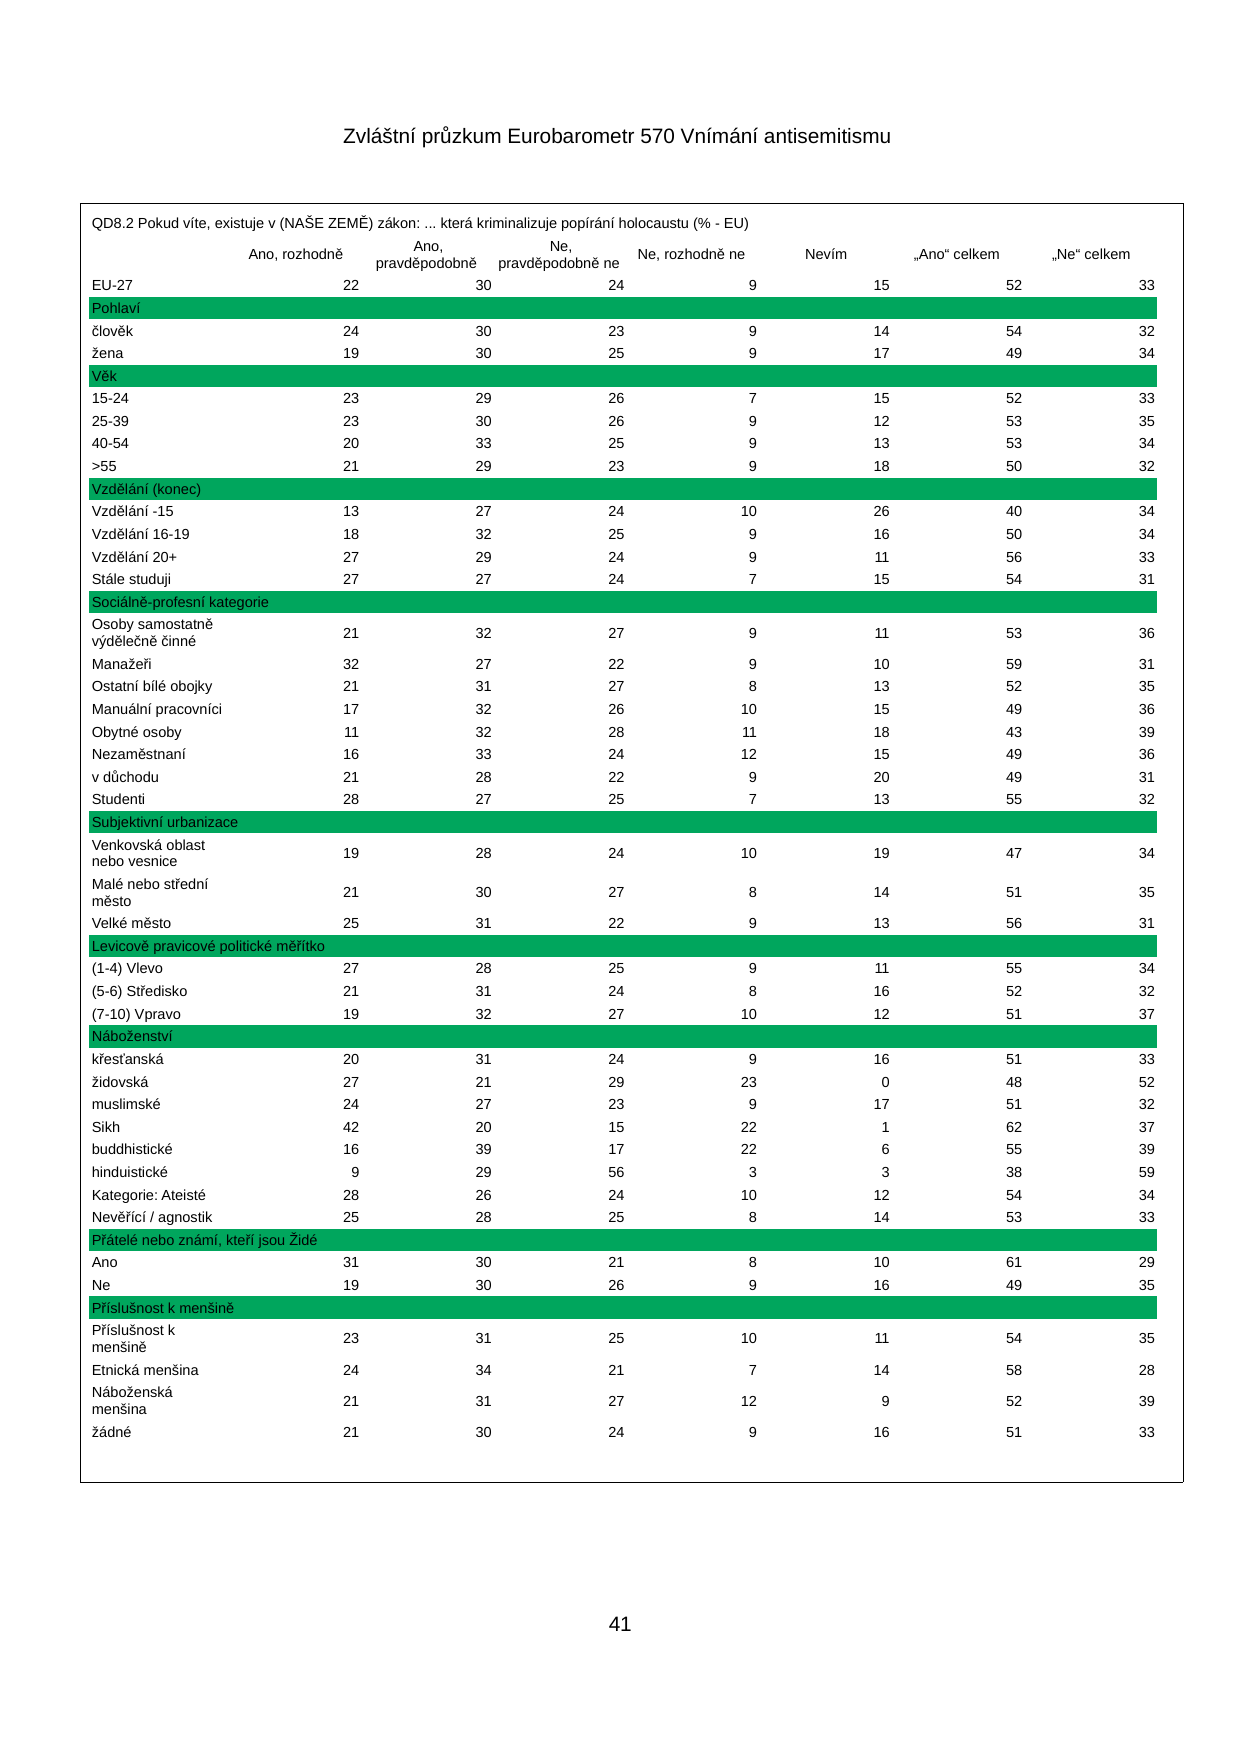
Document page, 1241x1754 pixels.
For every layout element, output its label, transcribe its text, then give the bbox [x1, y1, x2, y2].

table_cell 21 [229, 1420, 362, 1443]
table_cell Příslušnost k menšině [89, 1296, 1157, 1319]
table_cell 32 [362, 1003, 494, 1025]
table_cell Kategorie: Ateisté [89, 1183, 229, 1206]
table_cell Nevím [760, 235, 892, 274]
table_cell 24 [495, 1183, 627, 1206]
table_cell 31 [1025, 568, 1157, 591]
table_cell muslimské [89, 1093, 229, 1116]
table_cell (1-4) Vlevo [89, 957, 229, 980]
table_cell 34 [1025, 957, 1157, 980]
table_cell 22 [495, 653, 627, 675]
table_cell 9 [627, 410, 760, 432]
table_cell 25 [495, 432, 627, 455]
table_cell 34 [1025, 1183, 1157, 1206]
table_cell 3 [627, 1161, 760, 1183]
table_cell člověk [89, 319, 229, 342]
table_cell 32 [362, 523, 494, 545]
table_cell 52 [892, 675, 1025, 698]
table_cell 15-24 [89, 387, 229, 410]
table_cell 51 [892, 873, 1025, 912]
table_cell 52 [892, 274, 1025, 297]
table_cell 34 [1025, 500, 1157, 523]
table_cell 16 [229, 1138, 362, 1161]
table_cell Manažeři [89, 653, 229, 675]
table_cell 24 [229, 319, 362, 342]
table_cell 20 [362, 1116, 494, 1138]
table_cell 8 [627, 873, 760, 912]
table_cell 13 [229, 500, 362, 523]
table_cell 14 [760, 319, 892, 342]
table_cell 33 [1025, 387, 1157, 410]
table_cell 24 [229, 1093, 362, 1116]
table_cell 27 [495, 1381, 627, 1420]
table_cell 49 [892, 1274, 1025, 1296]
table_cell 48 [892, 1070, 1025, 1093]
table_cell 10 [627, 833, 760, 873]
table_cell 22 [229, 274, 362, 297]
table_cell 11 [760, 613, 892, 652]
table_cell 61 [892, 1251, 1025, 1274]
table_cell hinduistické [89, 1161, 229, 1183]
table_cell 36 [1025, 613, 1157, 652]
table_cell 21 [229, 1381, 362, 1420]
table_cell 32 [1025, 319, 1157, 342]
table_cell 25 [495, 342, 627, 364]
table_cell 51 [892, 1093, 1025, 1116]
table_cell 34 [1025, 523, 1157, 545]
table_cell 28 [229, 1183, 362, 1206]
table_cell 9 [627, 274, 760, 297]
table_cell 33 [1025, 1048, 1157, 1070]
table_cell 23 [229, 387, 362, 410]
table_cell 27 [495, 1003, 627, 1025]
table_cell 15 [495, 1116, 627, 1138]
table_cell 39 [1025, 1381, 1157, 1420]
table_cell židovská [89, 1070, 229, 1093]
table_cell 53 [892, 432, 1025, 455]
table_cell 33 [1025, 1420, 1157, 1443]
table_cell 11 [760, 1319, 892, 1358]
table_cell 28 [362, 766, 494, 788]
table_cell 31 [1025, 766, 1157, 788]
table_cell 26 [495, 387, 627, 410]
table_cell 25 [495, 1319, 627, 1358]
table_cell 12 [627, 743, 760, 766]
table_cell Příslušnost k menšině [89, 1319, 229, 1358]
table_cell 25 [495, 957, 627, 980]
table_cell buddhistické [89, 1138, 229, 1161]
table_cell Malé nebo střední město [89, 873, 229, 912]
table_cell 27 [362, 568, 494, 591]
table_cell v důchodu [89, 766, 229, 788]
table_cell 21 [229, 455, 362, 477]
table_cell 32 [1025, 455, 1157, 477]
table_cell 56 [892, 912, 1025, 935]
table_cell 20 [229, 432, 362, 455]
table_cell 17 [229, 698, 362, 720]
table_cell 25-39 [89, 410, 229, 432]
table_cell 21 [229, 980, 362, 1002]
table_cell 31 [362, 1381, 494, 1420]
table_cell 24 [495, 500, 627, 523]
table_cell 16 [760, 1420, 892, 1443]
table_cell 55 [892, 957, 1025, 980]
table_cell 18 [760, 720, 892, 743]
table_cell 25 [495, 788, 627, 811]
table_cell 17 [760, 1093, 892, 1116]
table_cell 34 [1025, 833, 1157, 873]
table_cell 9 [627, 1093, 760, 1116]
table_cell Náboženství [89, 1025, 1157, 1048]
table_cell Osoby samostatně výdělečně činné [89, 613, 229, 652]
table_cell 10 [760, 653, 892, 675]
table_cell 50 [892, 455, 1025, 477]
table_cell 15 [760, 568, 892, 591]
table_cell 11 [760, 957, 892, 980]
table_cell 40 [892, 500, 1025, 523]
table_cell 28 [362, 833, 494, 873]
table_cell 24 [495, 833, 627, 873]
table_cell 7 [627, 387, 760, 410]
table_cell 7 [627, 788, 760, 811]
table_cell 39 [1025, 1138, 1157, 1161]
table_cell 9 [627, 766, 760, 788]
table_cell 18 [229, 523, 362, 545]
table_cell 9 [627, 957, 760, 980]
table_cell 27 [362, 653, 494, 675]
table_cell Stále studuji [89, 568, 229, 591]
table_cell 21 [229, 873, 362, 912]
table_cell 19 [229, 1003, 362, 1025]
table_cell 8 [627, 1206, 760, 1228]
table_cell 54 [892, 1183, 1025, 1206]
table_cell 31 [229, 1251, 362, 1274]
table_cell 26 [495, 1274, 627, 1296]
table_cell 9 [627, 319, 760, 342]
table_cell 15 [760, 743, 892, 766]
table_cell Etnická menšina [89, 1358, 229, 1381]
table_cell 10 [627, 500, 760, 523]
table_cell 24 [495, 1048, 627, 1070]
table_cell 25 [229, 912, 362, 935]
table_cell 6 [760, 1138, 892, 1161]
table_cell 12 [760, 1183, 892, 1206]
table_cell 27 [362, 788, 494, 811]
table_cell 14 [760, 873, 892, 912]
table_cell 9 [627, 613, 760, 652]
table_cell 23 [495, 1093, 627, 1116]
table_cell 37 [1025, 1116, 1157, 1138]
table_cell 29 [495, 1070, 627, 1093]
table_cell 28 [495, 720, 627, 743]
table_cell 47 [892, 833, 1025, 873]
table_cell „Ne“ celkem [1025, 235, 1157, 274]
table_cell Nevěřící / agnostik [89, 1206, 229, 1228]
table_cell 27 [229, 1070, 362, 1093]
table_cell 58 [892, 1358, 1025, 1381]
table_cell 1 [760, 1116, 892, 1138]
table_cell Přátelé nebo známí, kteří jsou Židé [89, 1229, 1157, 1251]
table_cell 8 [627, 1251, 760, 1274]
table_cell 19 [229, 342, 362, 364]
table_cell (7-10) Vpravo [89, 1003, 229, 1025]
table_cell 24 [495, 1420, 627, 1443]
table_cell 18 [760, 455, 892, 477]
table_cell Vzdělání 16-19 [89, 523, 229, 545]
table_cell Obytné osoby [89, 720, 229, 743]
table_cell 24 [495, 568, 627, 591]
table_cell 30 [362, 274, 494, 297]
table_cell 39 [362, 1138, 494, 1161]
table_cell 14 [760, 1206, 892, 1228]
table_cell 52 [892, 1381, 1025, 1420]
table_cell EU-27 [89, 274, 229, 297]
table_cell 32 [1025, 1093, 1157, 1116]
table_cell 49 [892, 743, 1025, 766]
table_cell 32 [362, 613, 494, 652]
table_cell 13 [760, 788, 892, 811]
table_cell 33 [1025, 545, 1157, 568]
table_cell 59 [1025, 1161, 1157, 1183]
table_cell Venkovská oblast nebo vesnice [89, 833, 229, 873]
table_cell 15 [760, 387, 892, 410]
table_cell 8 [627, 980, 760, 1002]
table_cell 30 [362, 410, 494, 432]
table_cell Vzdělání 20+ [89, 545, 229, 568]
table_cell 25 [495, 523, 627, 545]
table_cell 38 [892, 1161, 1025, 1183]
table_cell 32 [229, 653, 362, 675]
table_cell 35 [1025, 675, 1157, 698]
table_cell 20 [760, 766, 892, 788]
table_cell 27 [495, 873, 627, 912]
table_cell 31 [1025, 653, 1157, 675]
table_cell 30 [362, 1274, 494, 1296]
table_cell 34 [1025, 342, 1157, 364]
table_cell 20 [229, 1048, 362, 1070]
table_cell 26 [495, 410, 627, 432]
table_cell 9 [627, 455, 760, 477]
table_cell Ne, pravděpodobně ne [495, 235, 627, 274]
table_cell 26 [362, 1183, 494, 1206]
table_cell žádné [89, 1420, 229, 1443]
table_cell Ne [89, 1274, 229, 1296]
table_cell 32 [1025, 788, 1157, 811]
table_cell 29 [1025, 1251, 1157, 1274]
table_cell Velké město [89, 912, 229, 935]
table_cell 27 [229, 568, 362, 591]
table_cell 9 [627, 523, 760, 545]
table_cell 50 [892, 523, 1025, 545]
table_cell 54 [892, 1319, 1025, 1358]
table_cell 49 [892, 698, 1025, 720]
table_cell Manuální pracovníci [89, 698, 229, 720]
table_cell 27 [229, 545, 362, 568]
table_cell 53 [892, 410, 1025, 432]
table_cell Ano, rozhodně [229, 235, 362, 274]
table_cell 12 [760, 1003, 892, 1025]
table_cell 52 [892, 387, 1025, 410]
table_cell 51 [892, 1048, 1025, 1070]
table_cell Ano [89, 1251, 229, 1274]
table_cell 59 [892, 653, 1025, 675]
table_cell 13 [760, 912, 892, 935]
table_cell 9 [627, 1048, 760, 1070]
table_cell 36 [1025, 743, 1157, 766]
table_cell 11 [229, 720, 362, 743]
table_cell 19 [229, 1274, 362, 1296]
table_cell 17 [495, 1138, 627, 1161]
table_cell 30 [362, 1420, 494, 1443]
table_cell 29 [362, 387, 494, 410]
table_cell 35 [1025, 410, 1157, 432]
table_cell 19 [760, 833, 892, 873]
table_cell Studenti [89, 788, 229, 811]
table_cell (5-6) Středisko [89, 980, 229, 1002]
table_cell 53 [892, 613, 1025, 652]
table_cell křesťanská [89, 1048, 229, 1070]
table_cell 25 [229, 1206, 362, 1228]
table_cell 28 [229, 788, 362, 811]
table_cell 33 [362, 743, 494, 766]
table_cell Sociálně-profesní kategorie [89, 591, 1157, 613]
table_cell 54 [892, 319, 1025, 342]
table_cell 27 [362, 1093, 494, 1116]
table_cell 51 [892, 1003, 1025, 1025]
table_cell 10 [627, 1319, 760, 1358]
table_cell Náboženská menšina [89, 1381, 229, 1420]
table_cell 22 [495, 766, 627, 788]
table_cell 9 [627, 1420, 760, 1443]
table_cell 33 [1025, 274, 1157, 297]
table_cell 55 [892, 1138, 1025, 1161]
table_cell 36 [1025, 698, 1157, 720]
table_cell 12 [760, 410, 892, 432]
table_cell 9 [229, 1161, 362, 1183]
table_cell 35 [1025, 1274, 1157, 1296]
table_cell Ano, pravděpodobně [362, 235, 494, 274]
table_cell 8 [627, 675, 760, 698]
table_cell 13 [760, 432, 892, 455]
table_cell 22 [627, 1116, 760, 1138]
table_cell 24 [495, 743, 627, 766]
table_cell 31 [362, 980, 494, 1002]
table_cell 25 [495, 1206, 627, 1228]
table_cell 34 [362, 1358, 494, 1381]
table_cell 9 [627, 342, 760, 364]
table_cell 31 [1025, 912, 1157, 935]
table_cell 30 [362, 873, 494, 912]
table_cell 21 [229, 613, 362, 652]
table_cell 24 [229, 1358, 362, 1381]
table_cell 16 [229, 743, 362, 766]
table_cell žena [89, 342, 229, 364]
table_cell 27 [495, 675, 627, 698]
table_cell 9 [627, 432, 760, 455]
table_cell 10 [627, 1003, 760, 1025]
table_cell 24 [495, 545, 627, 568]
table_cell 29 [362, 545, 494, 568]
table_cell 23 [627, 1070, 760, 1093]
table_cell 52 [1025, 1070, 1157, 1093]
table_cell 35 [1025, 873, 1157, 912]
table_cell Nezaměstnaní [89, 743, 229, 766]
table_cell Pohlaví [89, 297, 1157, 319]
table_cell 28 [1025, 1358, 1157, 1381]
table_cell 42 [229, 1116, 362, 1138]
table_cell 16 [760, 1048, 892, 1070]
table_cell 10 [627, 698, 760, 720]
table_cell „Ano“ celkem [892, 235, 1025, 274]
table_cell 24 [495, 980, 627, 1002]
table_cell 28 [362, 957, 494, 980]
table_cell 52 [892, 980, 1025, 1002]
table_cell 21 [229, 766, 362, 788]
table_cell 22 [627, 1138, 760, 1161]
table_cell 15 [760, 698, 892, 720]
table_cell Sikh [89, 1116, 229, 1138]
table_header QD8.2 Pokud víte, existuje v (NAŠE ZEMĚ) zákon: ... která kriminalizuje popírání holocaustu (% - EU) [89, 212, 1157, 235]
table_cell 12 [627, 1381, 760, 1420]
table_cell 49 [892, 342, 1025, 364]
table_cell Vzdělání -15 [89, 500, 229, 523]
table_cell 31 [362, 1048, 494, 1070]
table_cell 27 [495, 613, 627, 652]
table_cell 35 [1025, 1319, 1157, 1358]
table_cell 23 [229, 410, 362, 432]
table_cell 33 [362, 432, 494, 455]
table_cell 30 [362, 319, 494, 342]
table_cell 53 [892, 1206, 1025, 1228]
table_cell 21 [495, 1358, 627, 1381]
table_cell 30 [362, 342, 494, 364]
table_cell 24 [495, 274, 627, 297]
table_cell 37 [1025, 1003, 1157, 1025]
table_cell 9 [760, 1381, 892, 1420]
table_cell 19 [229, 833, 362, 873]
table_cell 31 [362, 912, 494, 935]
table_cell 26 [495, 698, 627, 720]
table_cell 34 [1025, 432, 1157, 455]
table_cell 22 [495, 912, 627, 935]
table_cell 29 [362, 1161, 494, 1183]
table_cell 55 [892, 788, 1025, 811]
table_cell 16 [760, 523, 892, 545]
table_cell 17 [760, 342, 892, 364]
table_cell 62 [892, 1116, 1025, 1138]
table_cell 16 [760, 980, 892, 1002]
table_cell 27 [229, 957, 362, 980]
table_cell 43 [892, 720, 1025, 743]
table_cell 9 [627, 653, 760, 675]
table_cell 56 [892, 545, 1025, 568]
table_cell 7 [627, 568, 760, 591]
table_cell 23 [229, 1319, 362, 1358]
table_cell 0 [760, 1070, 892, 1093]
table_cell 32 [362, 720, 494, 743]
table_cell Ne, rozhodně ne [627, 235, 760, 274]
table_cell 15 [760, 274, 892, 297]
table_cell Vzdělání (konec) [89, 478, 1157, 500]
table_cell 31 [362, 675, 494, 698]
table_cell Subjektivní urbanizace [89, 811, 1157, 833]
table_cell 31 [362, 1319, 494, 1358]
table_cell 10 [627, 1183, 760, 1206]
table_cell Věk [89, 365, 1157, 387]
table_cell 56 [495, 1161, 627, 1183]
table_cell 10 [760, 1251, 892, 1274]
table_cell 3 [760, 1161, 892, 1183]
table_cell 21 [229, 675, 362, 698]
table_cell 23 [495, 455, 627, 477]
table_cell 49 [892, 766, 1025, 788]
table_cell 40-54 [89, 432, 229, 455]
table_cell 54 [892, 568, 1025, 591]
table_cell 9 [627, 545, 760, 568]
table_cell 11 [627, 720, 760, 743]
table_cell 51 [892, 1420, 1025, 1443]
table_cell 32 [1025, 980, 1157, 1002]
table_cell [89, 235, 229, 274]
table_cell 9 [627, 912, 760, 935]
table_cell 33 [1025, 1206, 1157, 1228]
table_cell 32 [362, 698, 494, 720]
table_cell 16 [760, 1274, 892, 1296]
table_cell 26 [760, 500, 892, 523]
table_cell >55 [89, 455, 229, 477]
table_cell 13 [760, 675, 892, 698]
table_cell Levicově pravicové politické měřítko [89, 935, 1157, 957]
table_cell Ostatní bílé obojky [89, 675, 229, 698]
table_cell 30 [362, 1251, 494, 1274]
table_cell 21 [495, 1251, 627, 1274]
table_cell 9 [627, 1274, 760, 1296]
table_cell 21 [362, 1070, 494, 1093]
table_cell 27 [362, 500, 494, 523]
table_cell 39 [1025, 720, 1157, 743]
table_cell 29 [362, 455, 494, 477]
table_cell 28 [362, 1206, 494, 1228]
table_cell 11 [760, 545, 892, 568]
table_cell 7 [627, 1358, 760, 1381]
table_cell 23 [495, 319, 627, 342]
table_cell 14 [760, 1358, 892, 1381]
